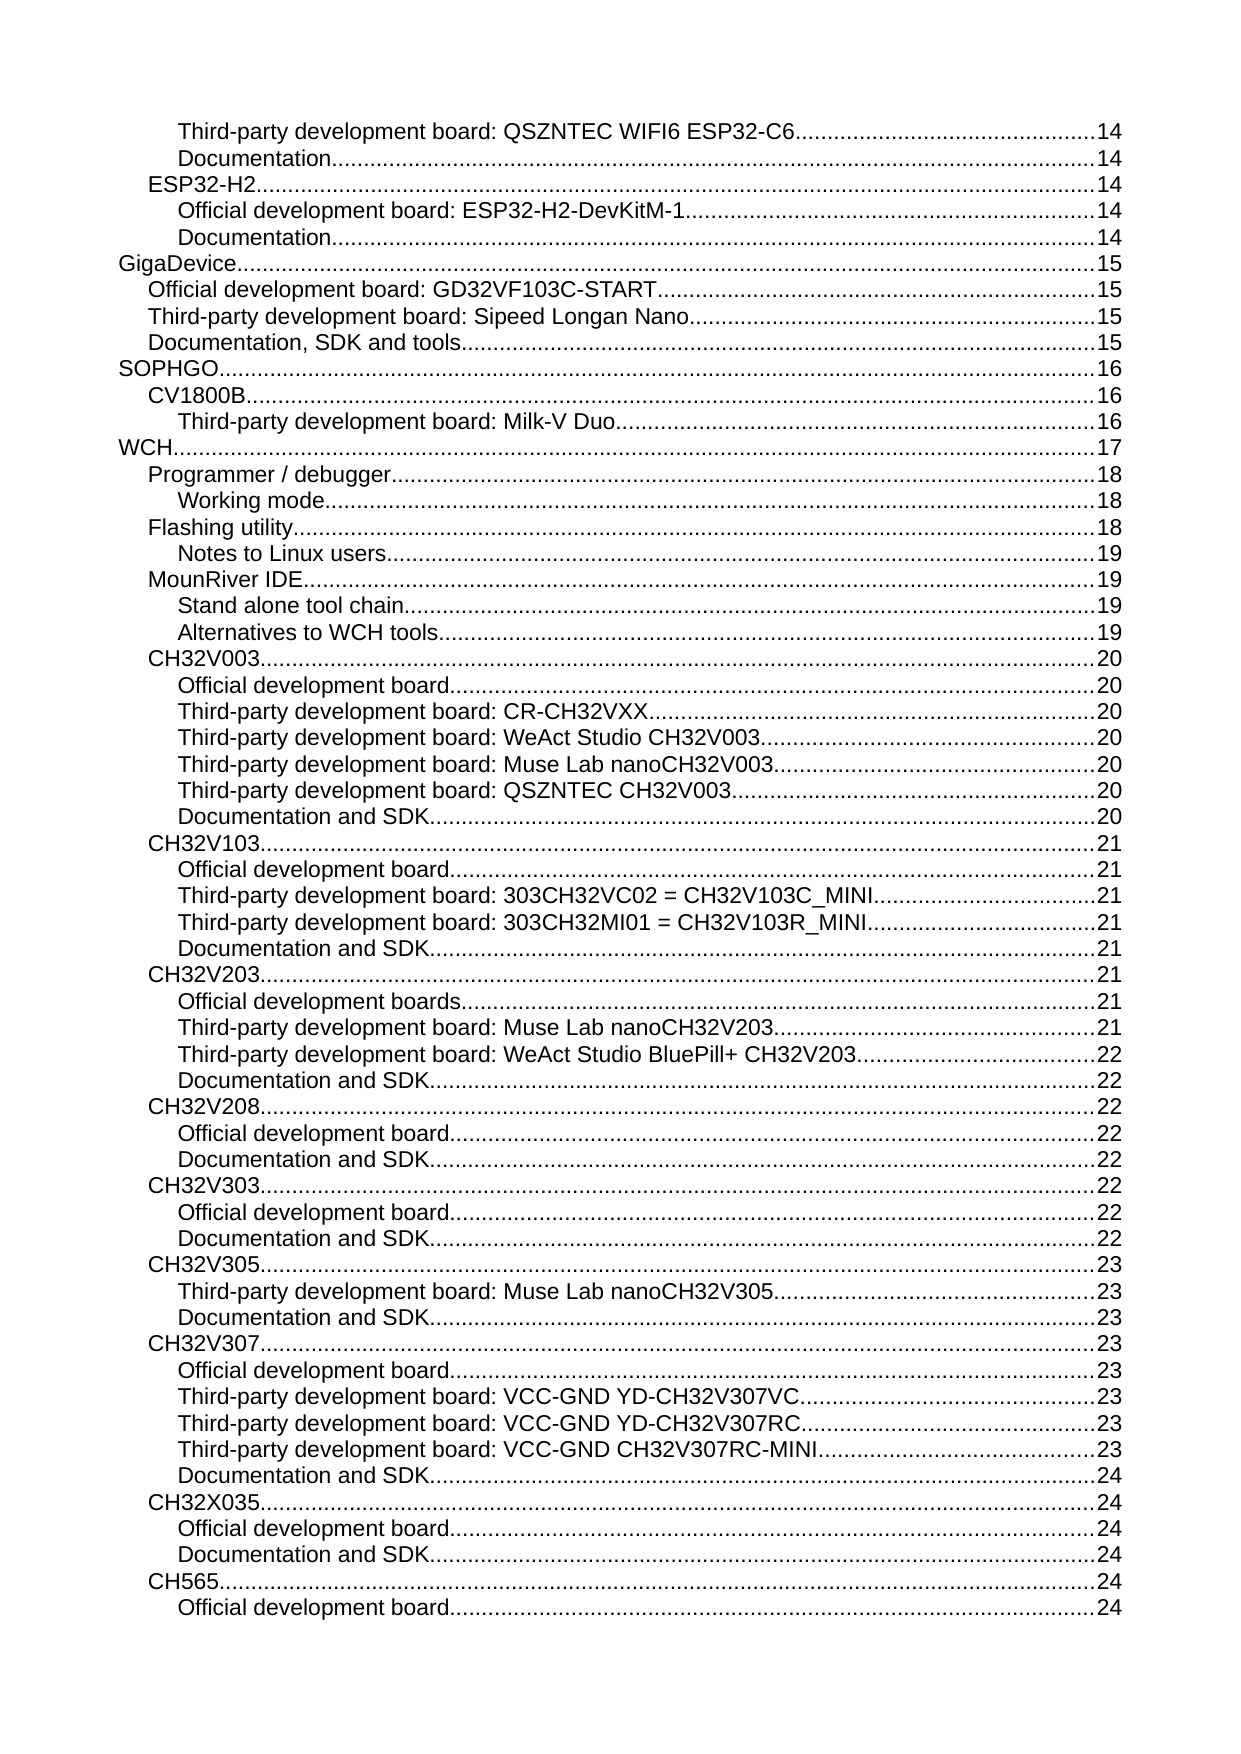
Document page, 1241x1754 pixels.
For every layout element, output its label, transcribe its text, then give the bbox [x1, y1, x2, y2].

text Official development board: GD32VF103C-START 15 [148, 276, 1122, 303]
text WCH 17 [118, 434, 1122, 461]
text Documentation and SDK 23 [177, 1304, 1122, 1330]
text Official development boards 21 [177, 988, 1122, 1014]
text Alternatives to WCH tools 19 [177, 619, 1122, 645]
text Official development board 22 [177, 1199, 1122, 1225]
text Third-party development board: WeAct Studio BluePill+ CH32V203 22 [177, 1041, 1122, 1067]
text Third-party development board: Muse Lab nanoCH32V203 21 [177, 1014, 1122, 1041]
text Third-party development board: QSZNTEC CH32V003 20 [177, 777, 1122, 803]
text CH32V203 21 [148, 961, 1122, 988]
text Documentation and SDK 21 [177, 935, 1122, 961]
text GigaDevice 15 [118, 250, 1122, 276]
text Third-party development board: VCC-GND YD-CH32V307VC 23 [177, 1383, 1122, 1409]
text Notes to Linux users 19 [177, 540, 1122, 566]
text Documentation and SDK 22 [177, 1225, 1122, 1251]
text CH32V103 21 [148, 830, 1122, 856]
text Documentation and SDK 22 [177, 1067, 1122, 1093]
text Official development board 24 [177, 1594, 1122, 1620]
text Official development board 20 [177, 672, 1122, 698]
text Programmer / debugger 18 [148, 461, 1122, 487]
text Official development board: ESP32-H2-DevKitM-1 14 [177, 197, 1122, 223]
text Third-party development board: WeAct Studio CH32V003 20 [177, 724, 1122, 751]
text Third-party development board: Muse Lab nanoCH32V003 20 [177, 751, 1122, 777]
text Official development board 21 [177, 856, 1122, 882]
text CH565 24 [148, 1568, 1122, 1594]
text Documentation and SDK 22 [177, 1146, 1122, 1172]
text Third-party development board: 303CH32VC02 = CH32V103C_MINI 21 [177, 882, 1122, 909]
text SOPHGO 16 [118, 355, 1122, 382]
text Third-party development board: QSZNTEC WIFI6 ESP32-C6 14 [177, 118, 1122, 144]
text Documentation and SDK 24 [177, 1541, 1122, 1568]
text Official development board 23 [177, 1357, 1122, 1383]
text MounRiver IDE 19 [148, 566, 1122, 592]
text Third-party development board: 303CH32MI01 = CH32V103R_MINI 21 [177, 909, 1122, 935]
text CH32V307 23 [148, 1330, 1122, 1357]
text Flashing utility 18 [148, 513, 1122, 540]
text ESP32-H2 14 [148, 171, 1122, 197]
text CV1800B 16 [148, 382, 1122, 408]
text Third-party development board: Sipeed Longan Nano 15 [148, 303, 1122, 329]
text Third-party development board: VCC-GND CH32V307RC-MINI 23 [177, 1436, 1122, 1462]
text CH32V003 20 [148, 645, 1122, 672]
text Third-party development board: Muse Lab nanoCH32V305 23 [177, 1278, 1122, 1304]
text Working mode 18 [177, 487, 1122, 513]
text Documentation and SDK 20 [177, 803, 1122, 830]
text CH32V305 23 [148, 1251, 1122, 1278]
text CH32V303 22 [148, 1172, 1122, 1199]
text Documentation 14 [177, 223, 1122, 250]
text Documentation and SDK 24 [177, 1462, 1122, 1488]
text Documentation 14 [177, 144, 1122, 171]
text CH32X035 24 [148, 1488, 1122, 1515]
text Third-party development board: VCC-GND YD-CH32V307RC 23 [177, 1409, 1122, 1436]
text Stand alone tool chain 19 [177, 592, 1122, 619]
text CH32V208 22 [148, 1093, 1122, 1119]
text Official development board 24 [177, 1515, 1122, 1541]
text Third-party development board: Milk-V Duo 16 [177, 408, 1122, 434]
text Third-party development board: CR-CH32VXX 20 [177, 698, 1122, 724]
text Documentation, SDK and tools 15 [148, 329, 1122, 355]
text Official development board 22 [177, 1119, 1122, 1146]
